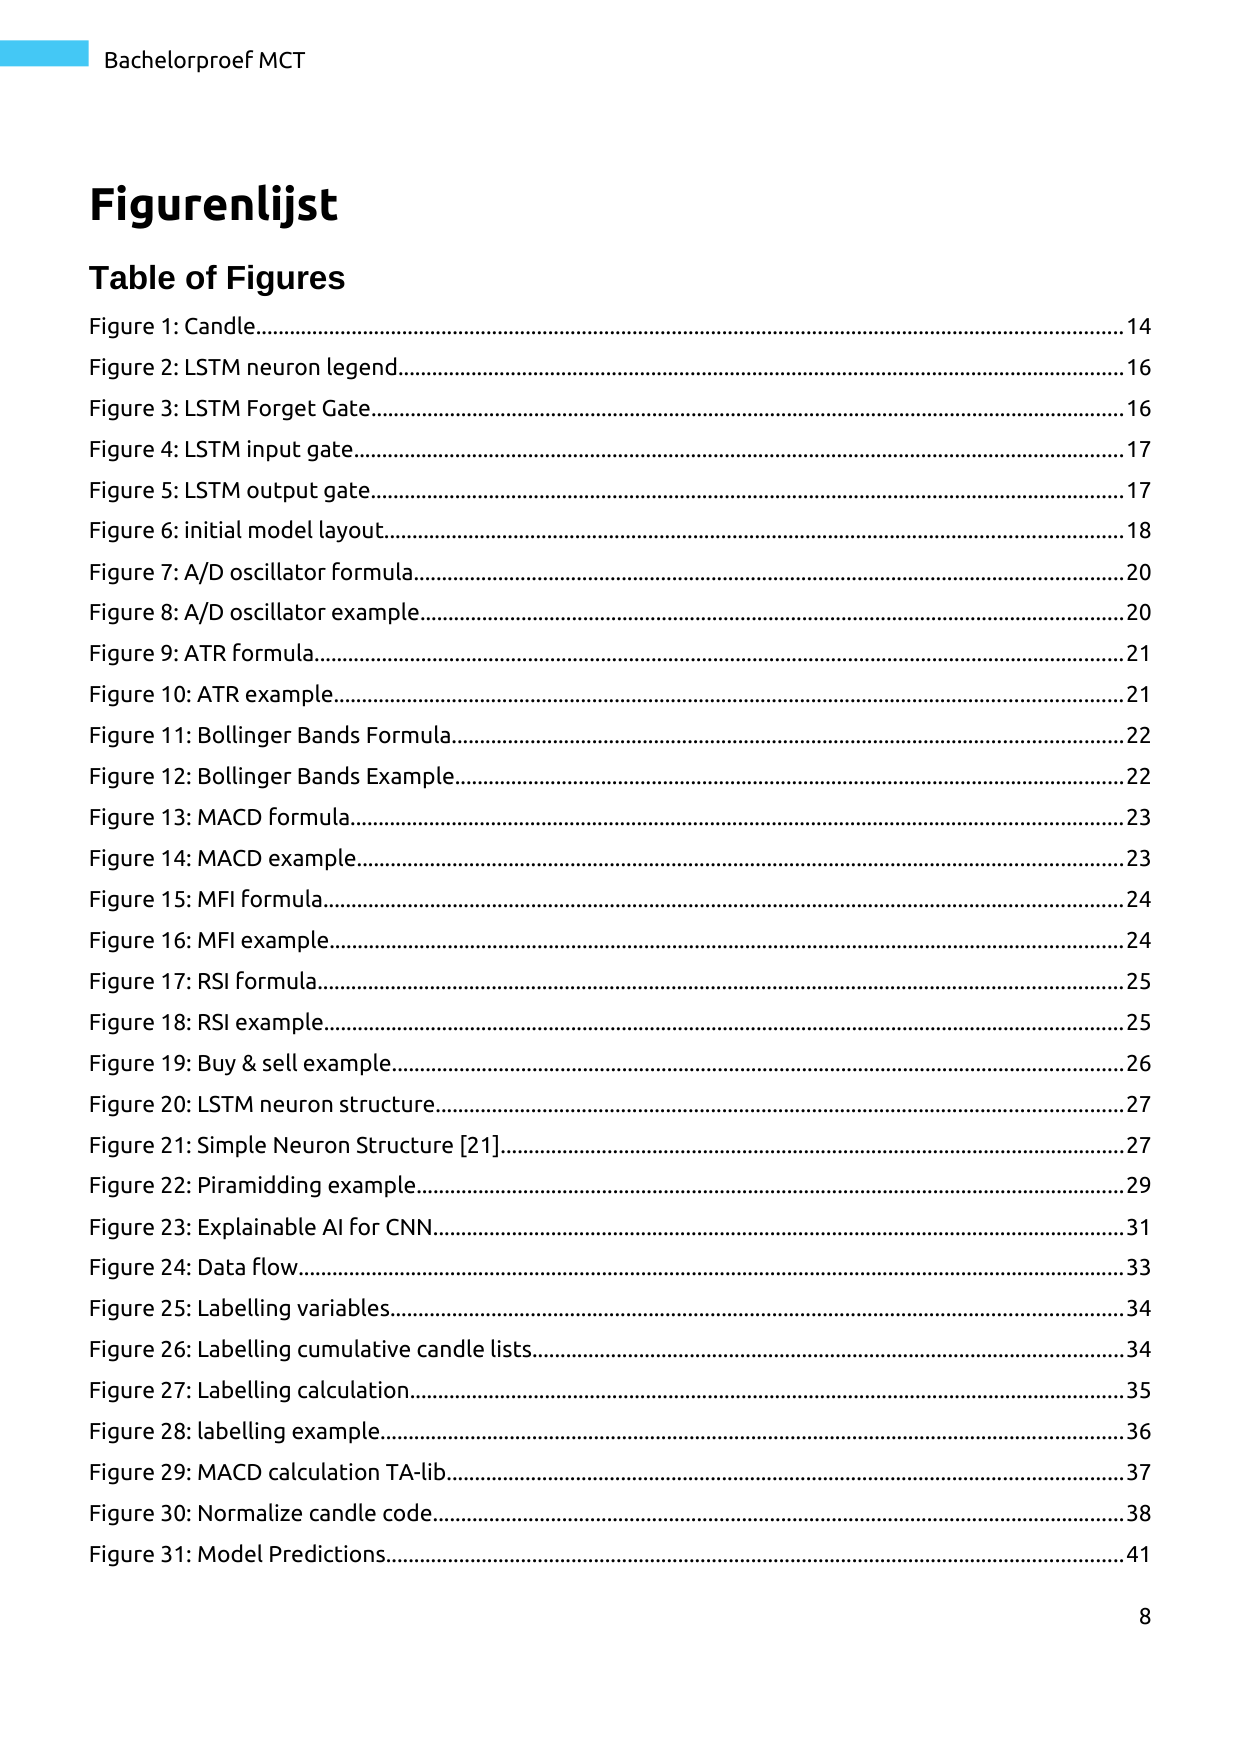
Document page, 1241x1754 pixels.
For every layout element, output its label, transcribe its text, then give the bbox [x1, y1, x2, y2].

text Figure 9: ATR formula 21 [89, 640, 1152, 666]
text Figure 29: MACD calculation TA-lib 37 [89, 1458, 1152, 1485]
text Figure 20: LSTM neuron structure 27 [89, 1090, 1152, 1116]
text Figure 19: Buy & sell example 26 [89, 1049, 1152, 1076]
text Figure 10: ATR example 21 [89, 681, 1152, 707]
text Figure 4: LSTM input gate 17 [89, 435, 1152, 461]
text Figure 15: MFI formula 24 [89, 885, 1152, 912]
text Figure 3: LSTM Forget Gate 16 [89, 394, 1152, 421]
text Figure 30: Normalize candle code 38 [89, 1499, 1152, 1526]
text Figure 25: Labelling variables 34 [89, 1295, 1152, 1321]
text Figure 13: MACD formula 23 [89, 803, 1152, 830]
text Figure 7: A/D oscillator formula 20 [89, 558, 1152, 584]
text Figure 22: Piramidding example 29 [89, 1172, 1152, 1198]
text Figure 12: Bollinger Bands Example 22 [89, 763, 1152, 789]
text Figure 23: Explainable AI for CNN 31 [89, 1213, 1152, 1239]
text Figure 28: labelling example 36 [89, 1418, 1152, 1444]
subtitle Table of Figures [89, 258, 1152, 297]
text Figure 17: RSI formula 25 [89, 967, 1152, 994]
text Figure 18: RSI example 25 [89, 1008, 1152, 1034]
text Figure 26: Labelling cumulative candle lists 34 [89, 1336, 1152, 1362]
text Figure 6: initial model layout 18 [89, 517, 1152, 543]
text Figure 24: Data flow 33 [89, 1254, 1152, 1280]
text Figure 31: Model Predictions 41 [89, 1540, 1152, 1567]
text Figure 14: MACD example 23 [89, 844, 1152, 871]
text Figure 2: LSTM neuron legend 16 [89, 353, 1152, 379]
text Figure 8: A/D oscillator example 20 [89, 599, 1152, 625]
text Figure 21: Simple Neuron Structure [21] 27 [89, 1131, 1152, 1157]
text Figure 27: Labelling calculation 35 [89, 1377, 1152, 1403]
subtitle Figurenlijst [89, 177, 1152, 229]
text Figure 5: LSTM output gate 17 [89, 476, 1152, 502]
text Figure 11: Bollinger Bands Formula 22 [89, 722, 1152, 748]
text Figure 16: MFI example 24 [89, 926, 1152, 953]
text Figure 1: Candle 14 [89, 312, 1152, 339]
